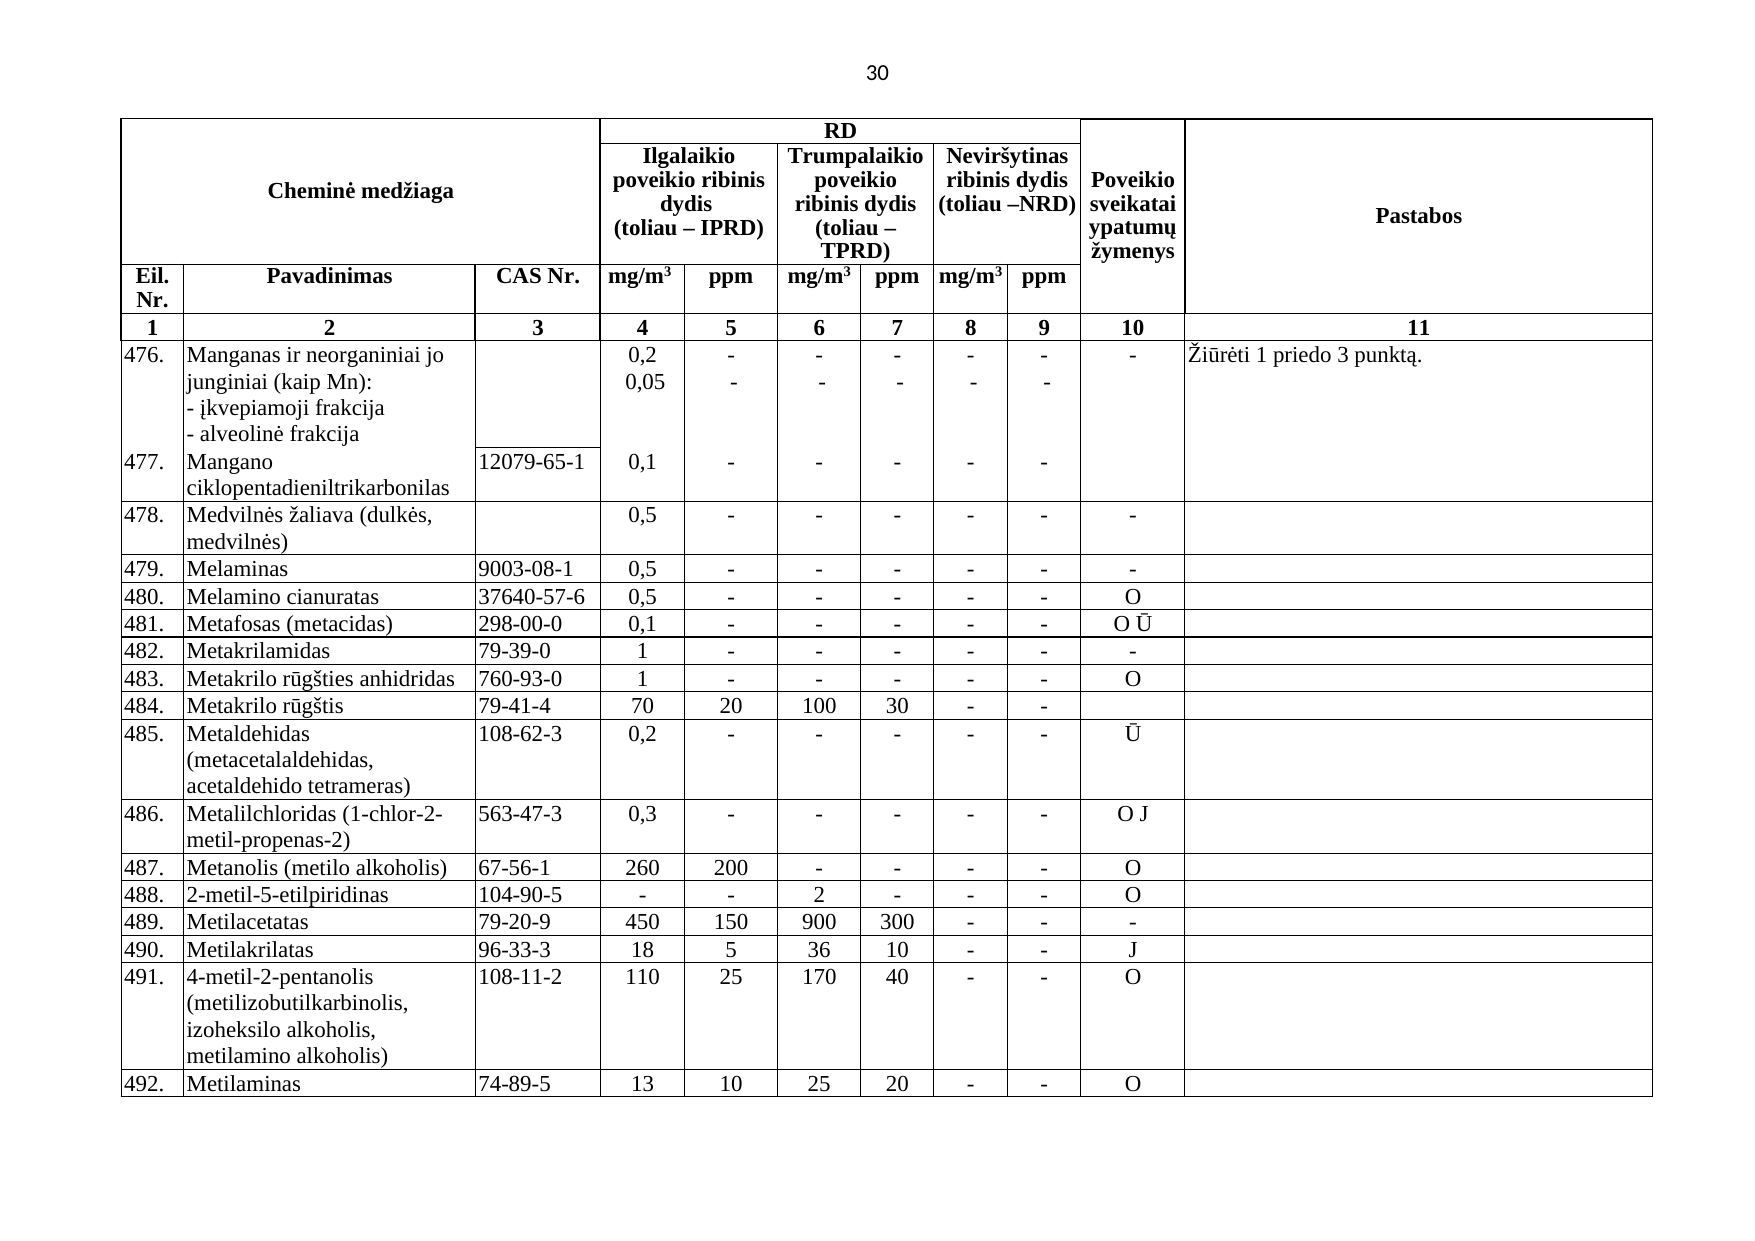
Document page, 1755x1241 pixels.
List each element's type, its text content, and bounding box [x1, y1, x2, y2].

table_cell - - [861, 341, 933, 447]
table_cell 25 [685, 963, 777, 1068]
table_cell - [861, 555, 933, 582]
table_cell - [934, 854, 1007, 880]
table_cell [1185, 854, 1652, 880]
table_cell 20 [685, 692, 777, 719]
table_cell 2 [778, 881, 860, 907]
table_cell - [685, 665, 777, 691]
table_cell 488. [122, 881, 183, 907]
table_cell Metakrilamidas [184, 638, 475, 664]
table_cell 300 [861, 908, 933, 935]
table_cell 3 [476, 314, 599, 340]
table_cell - [934, 800, 1007, 852]
table_cell - [934, 720, 1007, 799]
table_cell - [934, 936, 1007, 962]
table_cell - [1008, 665, 1080, 691]
table_cell - [934, 583, 1007, 609]
table_cell Metilaminas [184, 1070, 475, 1096]
table_cell 67-56-1 [476, 854, 600, 880]
table_cell [1081, 692, 1184, 719]
table_cell 260 [601, 854, 684, 880]
table_cell Manganas ir neorganiniai jo junginiai (kaip Mn): - įkvepiamoji frakcija - alveolinė frakcija [184, 341, 475, 447]
table_cell mg/m3 [601, 265, 684, 312]
table_cell - [934, 447, 1007, 501]
table_cell - [1081, 638, 1184, 664]
table_cell Melamino cianuratas [184, 583, 475, 609]
table_cell 10 [1081, 314, 1184, 340]
table_cell 110 [601, 963, 684, 1068]
table_cell 4 [601, 314, 684, 340]
table_cell - [1008, 555, 1080, 582]
table_cell Žiūrėti 1 priedo 3 punktą. [1185, 341, 1652, 447]
table_cell - [1008, 720, 1080, 799]
table_cell - [861, 638, 933, 664]
table_cell - [778, 502, 860, 554]
table_cell - [778, 665, 860, 691]
table_cell - [861, 665, 933, 691]
table_cell Melaminas [184, 555, 475, 582]
table_cell 8 [934, 314, 1007, 340]
table_cell Medvilnės žaliava (dulkės, medvilnės) [184, 502, 475, 554]
table_cell - - [1008, 341, 1080, 447]
table_cell - [861, 610, 933, 636]
table_header Pastabos [1186, 120, 1652, 312]
table_cell - [861, 583, 933, 609]
table_cell - [934, 881, 1007, 907]
table_cell 478. [122, 502, 183, 554]
table_cell 150 [685, 908, 777, 935]
table_cell 2 [184, 314, 474, 340]
table_cell [1185, 447, 1652, 501]
table_cell 0,1 [601, 610, 684, 636]
table_cell ppm [861, 265, 933, 312]
table_cell ppm [1008, 265, 1080, 312]
table_cell J [1081, 936, 1184, 962]
table_cell - [861, 720, 933, 799]
table_cell - [934, 963, 1007, 1068]
table_cell Metakrilo rūgštis [184, 692, 475, 719]
table_cell - [934, 638, 1007, 664]
table_cell 484. [122, 692, 183, 719]
table_cell - [778, 583, 860, 609]
table_cell - [778, 854, 860, 880]
table_cell O [1081, 854, 1184, 880]
table_cell [476, 341, 600, 447]
table_header Cheminė medžiaga [122, 119, 599, 263]
table_cell - [934, 555, 1007, 582]
table_cell - [778, 610, 860, 636]
table_cell - [1008, 908, 1080, 935]
table_cell - [1008, 963, 1080, 1068]
table_cell - [1008, 583, 1080, 609]
table_cell [1185, 908, 1652, 935]
table_cell Metilakrilatas [184, 936, 475, 962]
table_cell Metaldehidas (metacetalaldehidas, acetaldehido tetrameras) [184, 720, 475, 799]
table_cell 482. [122, 638, 183, 664]
table_cell 79-39-0 [476, 638, 600, 664]
table_cell O J [1081, 800, 1184, 852]
table_cell [1185, 1070, 1652, 1096]
table_cell [1185, 936, 1652, 962]
table_cell - [861, 881, 933, 907]
table_cell 108-11-2 [476, 963, 600, 1068]
table_cell 450 [601, 908, 684, 935]
table_cell 70 [601, 692, 684, 719]
table_cell - [1008, 936, 1080, 962]
table_cell - [601, 881, 684, 907]
table_cell 30 [861, 692, 933, 719]
table_cell [1185, 555, 1652, 582]
table_cell 13 [601, 1070, 684, 1096]
table_cell - [934, 1070, 1007, 1096]
table_cell O [1081, 963, 1184, 1068]
table_cell 487. [122, 854, 183, 880]
table_header RD [601, 119, 1080, 143]
table_cell - - [934, 341, 1007, 447]
table_cell 0,1 [601, 447, 684, 501]
table_cell O [1081, 583, 1184, 609]
table_cell - [861, 854, 933, 880]
table_cell 79-20-9 [476, 908, 600, 935]
table_cell - [685, 610, 777, 636]
table_cell [1185, 692, 1652, 719]
table_cell 483. [122, 665, 183, 691]
table_cell mg/m3 [778, 265, 860, 312]
table_cell 760-93-0 [476, 665, 600, 691]
table_cell 1 [601, 665, 684, 691]
table_cell 100 [778, 692, 860, 719]
table_cell 1 [601, 638, 684, 664]
table_cell [1185, 638, 1652, 664]
table_cell Eil. Nr. [122, 265, 183, 312]
table_cell 2-metil-5-etilpiridinas [184, 881, 475, 907]
table_cell 6 [778, 314, 860, 340]
table_cell 36 [778, 936, 860, 962]
table_cell - [1008, 447, 1080, 501]
table_cell [1185, 502, 1652, 554]
table_cell - [1008, 854, 1080, 880]
table_cell [1081, 447, 1184, 501]
table_cell Metalilchloridas (1-chlor-2-metil-propenas-2) [184, 800, 475, 852]
table_cell - [1081, 908, 1184, 935]
table_cell mg/m3 [934, 265, 1007, 312]
table_cell - [685, 881, 777, 907]
table_cell 10 [685, 1070, 777, 1096]
table_cell 480. [122, 583, 183, 609]
table_cell O [1081, 1070, 1184, 1096]
table_cell 10 [861, 936, 933, 962]
table_cell 490. [122, 936, 183, 962]
table_cell - [685, 720, 777, 799]
table_cell 481. [122, 610, 183, 636]
table_cell Metilacetatas [184, 908, 475, 935]
table_cell 79-41-4 [476, 692, 600, 719]
table_cell - [861, 447, 933, 501]
table_cell 489. [122, 908, 183, 935]
table_cell - [1081, 555, 1184, 582]
table_cell - [1008, 502, 1080, 554]
table_cell - [861, 800, 933, 852]
table_cell [1185, 963, 1652, 1068]
table_cell 0,5 [601, 583, 684, 609]
table_cell - [934, 692, 1007, 719]
table_cell 1 [122, 314, 183, 340]
table_cell 479. [122, 555, 183, 582]
table_cell 298-00-0 [476, 610, 600, 636]
table_cell [1185, 610, 1652, 636]
table_cell Metafosas (metacidas) [184, 610, 475, 636]
table_cell - [1008, 610, 1080, 636]
table_cell [1185, 720, 1652, 799]
table_cell 18 [601, 936, 684, 962]
table_cell ppm [685, 265, 777, 312]
table_cell 4-metil-2-pentanolis (metilizobutilkarbinolis, izoheksilo alkoholis, metilamino alkoholis) [184, 963, 475, 1068]
table_cell [1185, 881, 1652, 907]
table_cell - [778, 720, 860, 799]
table_cell - [685, 638, 777, 664]
table_cell Ū [1081, 720, 1184, 799]
table_cell 900 [778, 908, 860, 935]
table_cell - [934, 610, 1007, 636]
table_cell - - [778, 341, 860, 447]
table_cell 0,2 0,05 [601, 341, 684, 447]
table_cell - [861, 502, 933, 554]
table_cell Neviršytinas ribinis dydis (toliau –NRD) [934, 144, 1080, 263]
table_cell O [1081, 665, 1184, 691]
table_cell 476. [122, 341, 183, 447]
table_cell - [1008, 638, 1080, 664]
table_cell 200 [685, 854, 777, 880]
table_cell 7 [861, 314, 933, 340]
table_cell Trumpalaikio poveikio ribinis dydis (toliau –TPRD) [778, 144, 933, 263]
table_cell 108-62-3 [476, 720, 600, 799]
table_cell 563-47-3 [476, 800, 600, 852]
table_cell - - [685, 341, 777, 447]
table_cell Metakrilo rūgšties anhidridas [184, 665, 475, 691]
table_cell - [1081, 502, 1184, 554]
table_cell - [685, 800, 777, 852]
table_cell [476, 502, 600, 554]
table_cell - [778, 800, 860, 852]
table_cell 74-89-5 [476, 1070, 600, 1096]
table_cell Ilgalaikio poveikio ribinis dydis (toliau – IPRD) [601, 144, 777, 263]
table_cell 485. [122, 720, 183, 799]
table_cell 0,5 [601, 502, 684, 554]
table_cell Metanolis (metilo alkoholis) [184, 854, 475, 880]
table_cell - [1008, 881, 1080, 907]
table_cell 0,3 [601, 800, 684, 852]
table_cell 491. [122, 963, 183, 1068]
table_cell CAS Nr. [476, 265, 599, 312]
table_cell - [934, 665, 1007, 691]
table_cell [1185, 800, 1652, 852]
table_cell - [1008, 800, 1080, 852]
table_cell 11 [1185, 314, 1652, 340]
table_cell - [1008, 692, 1080, 719]
table_cell - [1081, 341, 1184, 447]
table_cell Pavadinimas [184, 265, 474, 312]
table_cell - [685, 555, 777, 582]
table_cell 37640-57-6 [476, 583, 600, 609]
table_cell - [685, 502, 777, 554]
table_cell 40 [861, 963, 933, 1068]
table_cell 5 [685, 936, 777, 962]
table_header Poveikio sveikatai ypatumų žymenys [1081, 120, 1184, 312]
table_cell 25 [778, 1070, 860, 1096]
table_cell - [778, 638, 860, 664]
table_cell 5 [685, 314, 777, 340]
table_cell - [934, 908, 1007, 935]
table_cell 0,2 [601, 720, 684, 799]
table_cell 104-90-5 [476, 881, 600, 907]
table_cell [1185, 665, 1652, 691]
table_cell - [778, 447, 860, 501]
table_cell - [934, 502, 1007, 554]
table_cell 492. [122, 1070, 183, 1096]
table_cell 12079-65-1 [476, 448, 600, 501]
table_cell O Ū [1081, 610, 1184, 636]
table_cell 96-33-3 [476, 936, 600, 962]
table_cell 20 [861, 1070, 933, 1096]
table_cell - [778, 555, 860, 582]
table_cell 170 [778, 963, 860, 1068]
table_cell - [685, 583, 777, 609]
table_cell [1185, 583, 1652, 609]
table_cell - [685, 447, 777, 501]
table_cell 486. [122, 800, 183, 852]
table_cell 9003-08-1 [476, 555, 600, 582]
table_cell 0,5 [601, 555, 684, 582]
table_cell 9 [1008, 314, 1080, 340]
table_cell O [1081, 881, 1184, 907]
table_cell - [1008, 1070, 1080, 1096]
table_cell 477. [122, 447, 183, 501]
table_cell Mangano ciklopentadieniltrikarbonilas [184, 447, 475, 501]
